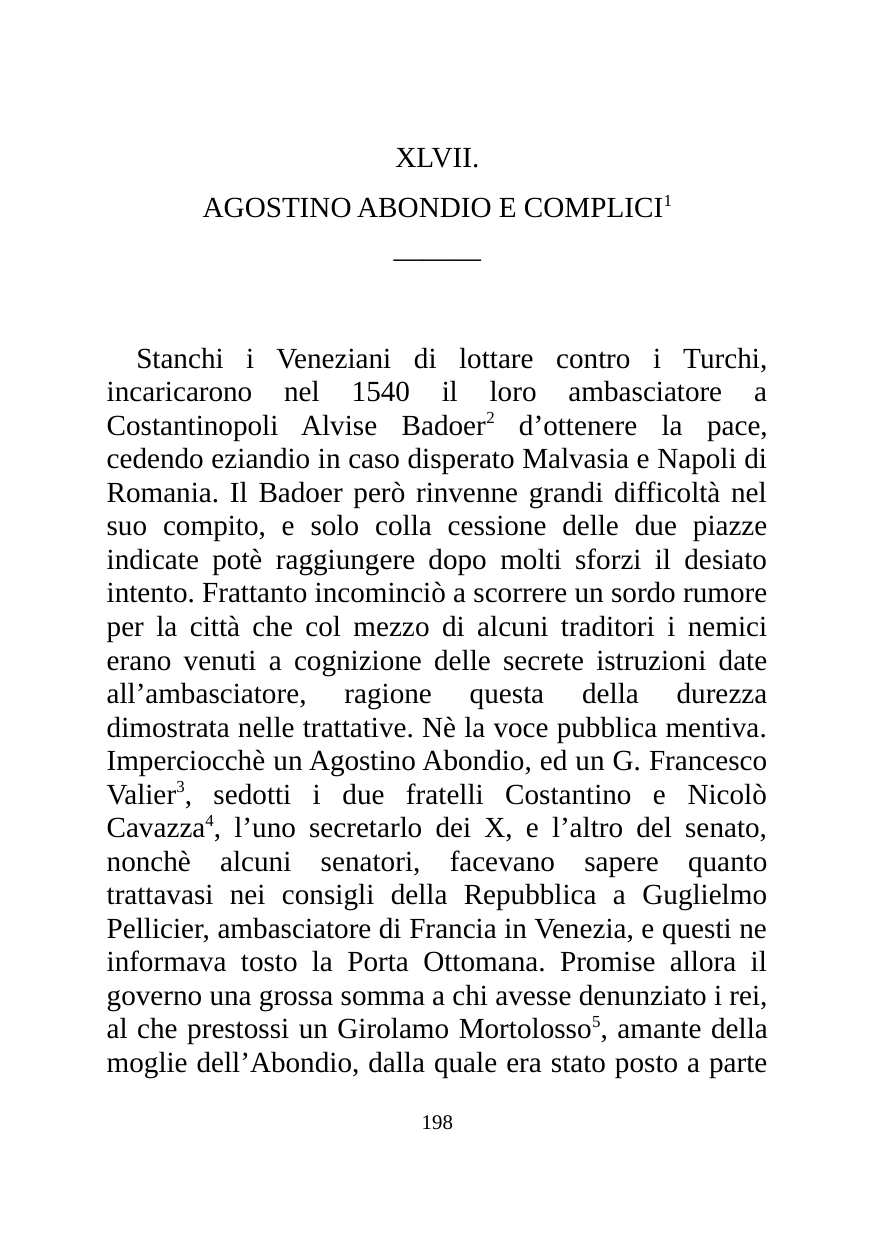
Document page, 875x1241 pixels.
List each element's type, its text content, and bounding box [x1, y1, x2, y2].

subtitle XLVII. AGOSTINO ABONDIO E COMPLICI ――― [106, 140, 768, 274]
text Stanchi i Veneziani di lottare contro i Turchi, incaricarono nel 1540 il loro ambasciatore a Costantinopoli Alvise Badoer d’ottenere la pace, cedendo eziandio in caso disperato Malvasia e Napoli di Romania. Il Badoer però rinvenne grandi difficoltà nel suo compito, e solo colla cessione delle due piazze indicate potè raggiungere dopo molti sforzi il desiato intento. Frattanto incominciò a scorrere un sordo rumore per la città che col mezzo di alcuni traditori i nemici erano venuti a cognizione delle secrete istruzioni date all’ambasciatore, ragione questa della durezza dimostrata nelle trattative. Nè la voce pubblica mentiva. Imperciocchè un Agostino Abondio, ed un G. Francesco Valier, sedotti i due fratelli Costantino e Nicolò Cavazza, l’uno secretarlo dei X, e l’altro del senato, nonchè alcuni senatori, facevano sapere quanto trattavasi nei consigli della Repubblica a Guglielmo Pellicier, ambasciatore di Francia in Venezia, e questi ne informava tosto la Porta Ottomana. Promise allora il governo una grossa somma a chi avesse denunziato i rei, al che prestossi un Girolamo Mortolosso, amante della moglie dell’Abondio, dalla quale era stato posto a parte [106, 341, 768, 1079]
